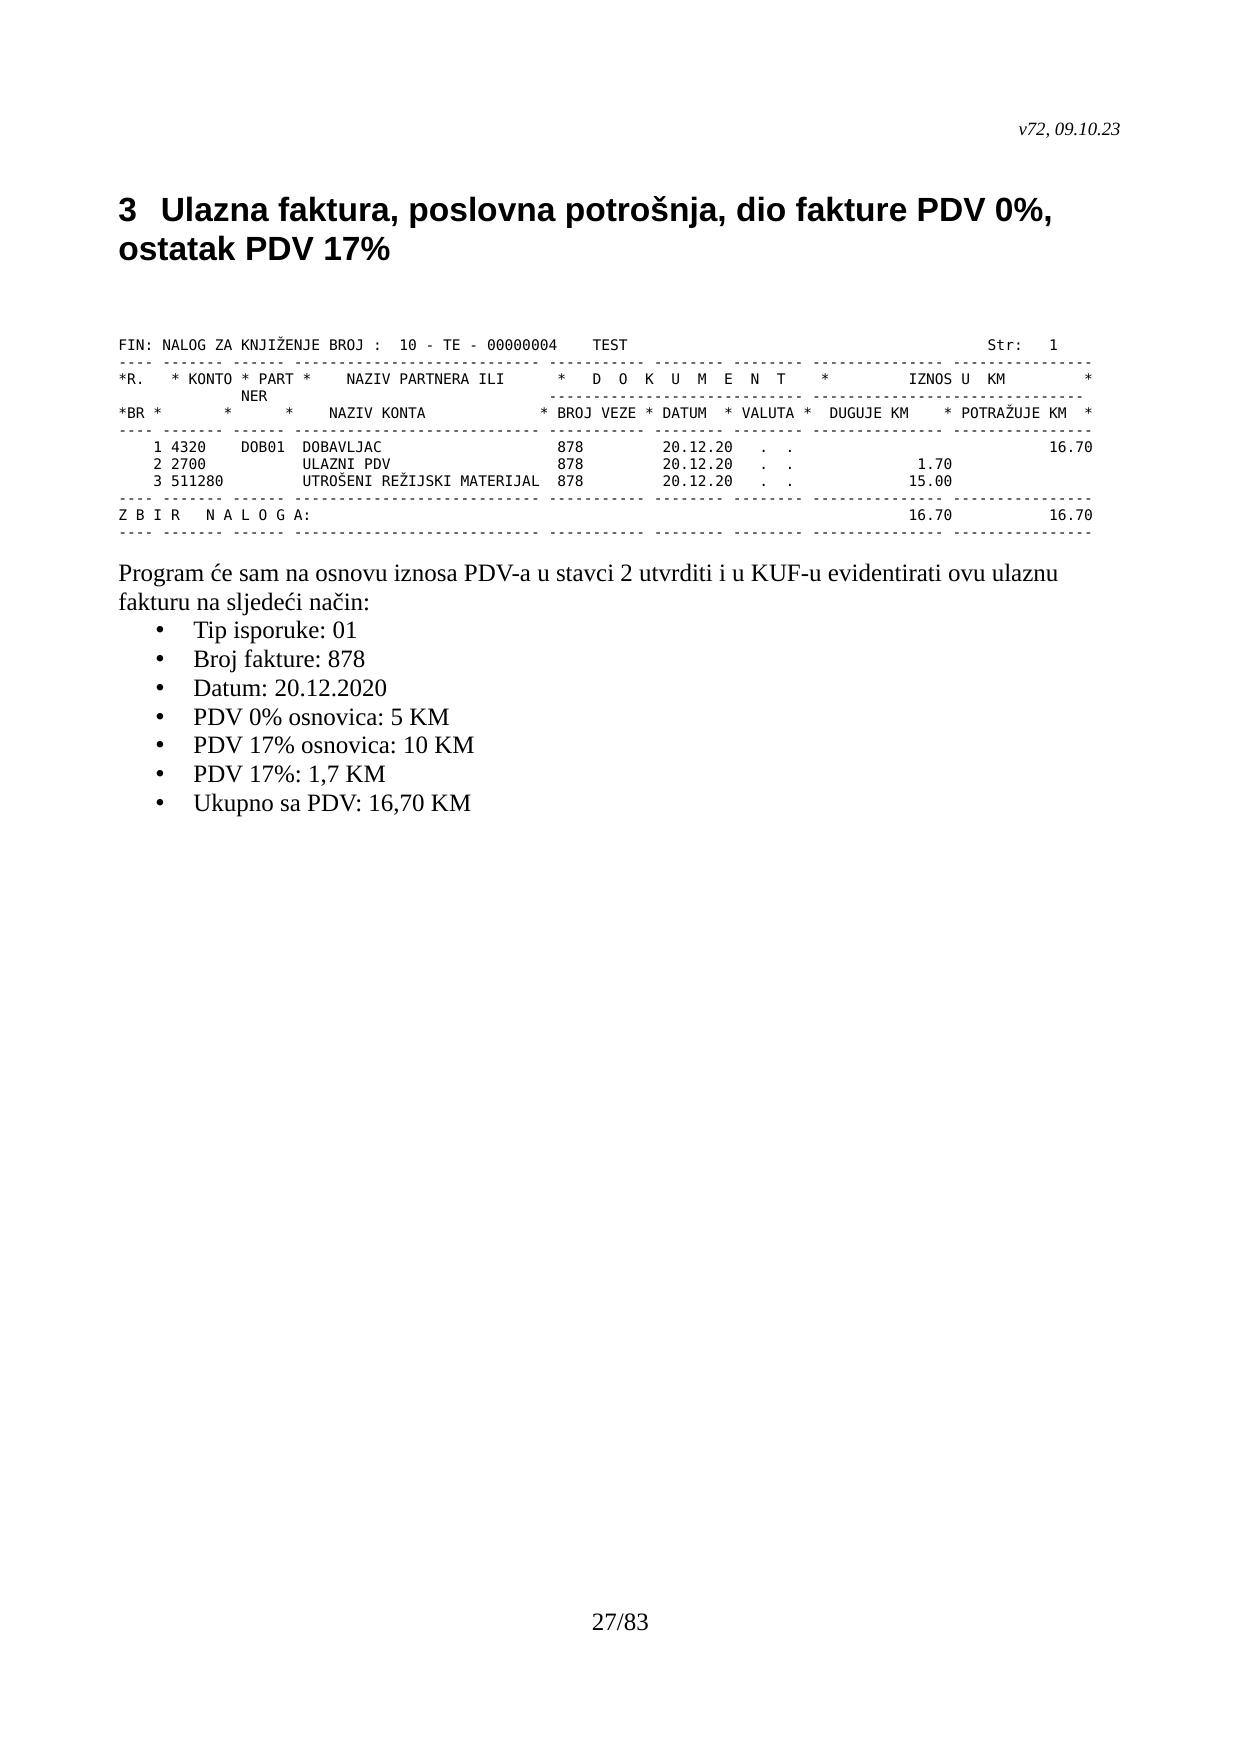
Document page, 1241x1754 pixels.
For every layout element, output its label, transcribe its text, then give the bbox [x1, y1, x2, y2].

text 2 2700 ULAZNI PDV 878 20.12.20 . . 1.70 [118, 456, 1122, 473]
text NER ----------------------------- ------------------------------- [118, 388, 1122, 405]
text ---- ------- ------ ---------------------------- ----------- -------- -------- --------------- ---------------- [118, 524, 1122, 541]
text FIN: NALOG ZA KNJIŽENJE BROJ : 10 - TE - 00000004 TEST Str: 1 [118, 337, 1122, 354]
list Ukupno sa PDV: 16,70 KM [156, 788, 1122, 817]
text Z B I R N A L O G A: 16.70 16.70 [118, 507, 1122, 524]
list PDV 0% osnovica: 5 KM [156, 702, 1122, 731]
subtitle Ulazna faktura, poslovna potrošnja, dio fakture PDV 0%, ostatak PDV 17% [118, 190, 1122, 267]
text Program će sam na osnovu iznosa PDV-a u stavci 2 utvrditi i u KUF-u evidentirati ovu ulaznu fakturu na sljedeći način: [118, 558, 1122, 616]
text *R. * KONTO * PART * NAZIV PARTNERA ILI * D O K U M E N T * IZNOS U KM * [118, 371, 1122, 388]
text 3 511280 UTROŠENI REŽIJSKI MATERIJAL 878 20.12.20 . . 15.00 [118, 473, 1122, 490]
list Datum: 20.12.2020 [156, 673, 1122, 702]
text ---- ------- ------ ---------------------------- ----------- -------- -------- --------------- ---------------- [118, 490, 1122, 507]
text ---- ------- ------ ---------------------------- ----------- -------- -------- --------------- ---------------- [118, 422, 1122, 439]
list PDV 17%: 1,7 KM [156, 759, 1122, 788]
list Tip isporuke: 01 [156, 616, 1122, 644]
list Broj fakture: 878 [156, 644, 1122, 673]
text 1 4320 DOB01 DOBAVLJAC 878 20.12.20 . . 16.70 [118, 439, 1122, 456]
text ---- ------- ------ ---------------------------- ----------- -------- -------- --------------- ---------------- [118, 354, 1122, 371]
list PDV 17% osnovica: 10 KM [156, 731, 1122, 759]
text *BR * * * NAZIV KONTA * BROJ VEZE * DATUM * VALUTA * DUGUJE KM * POTRAŽUJE KM * [118, 405, 1122, 422]
